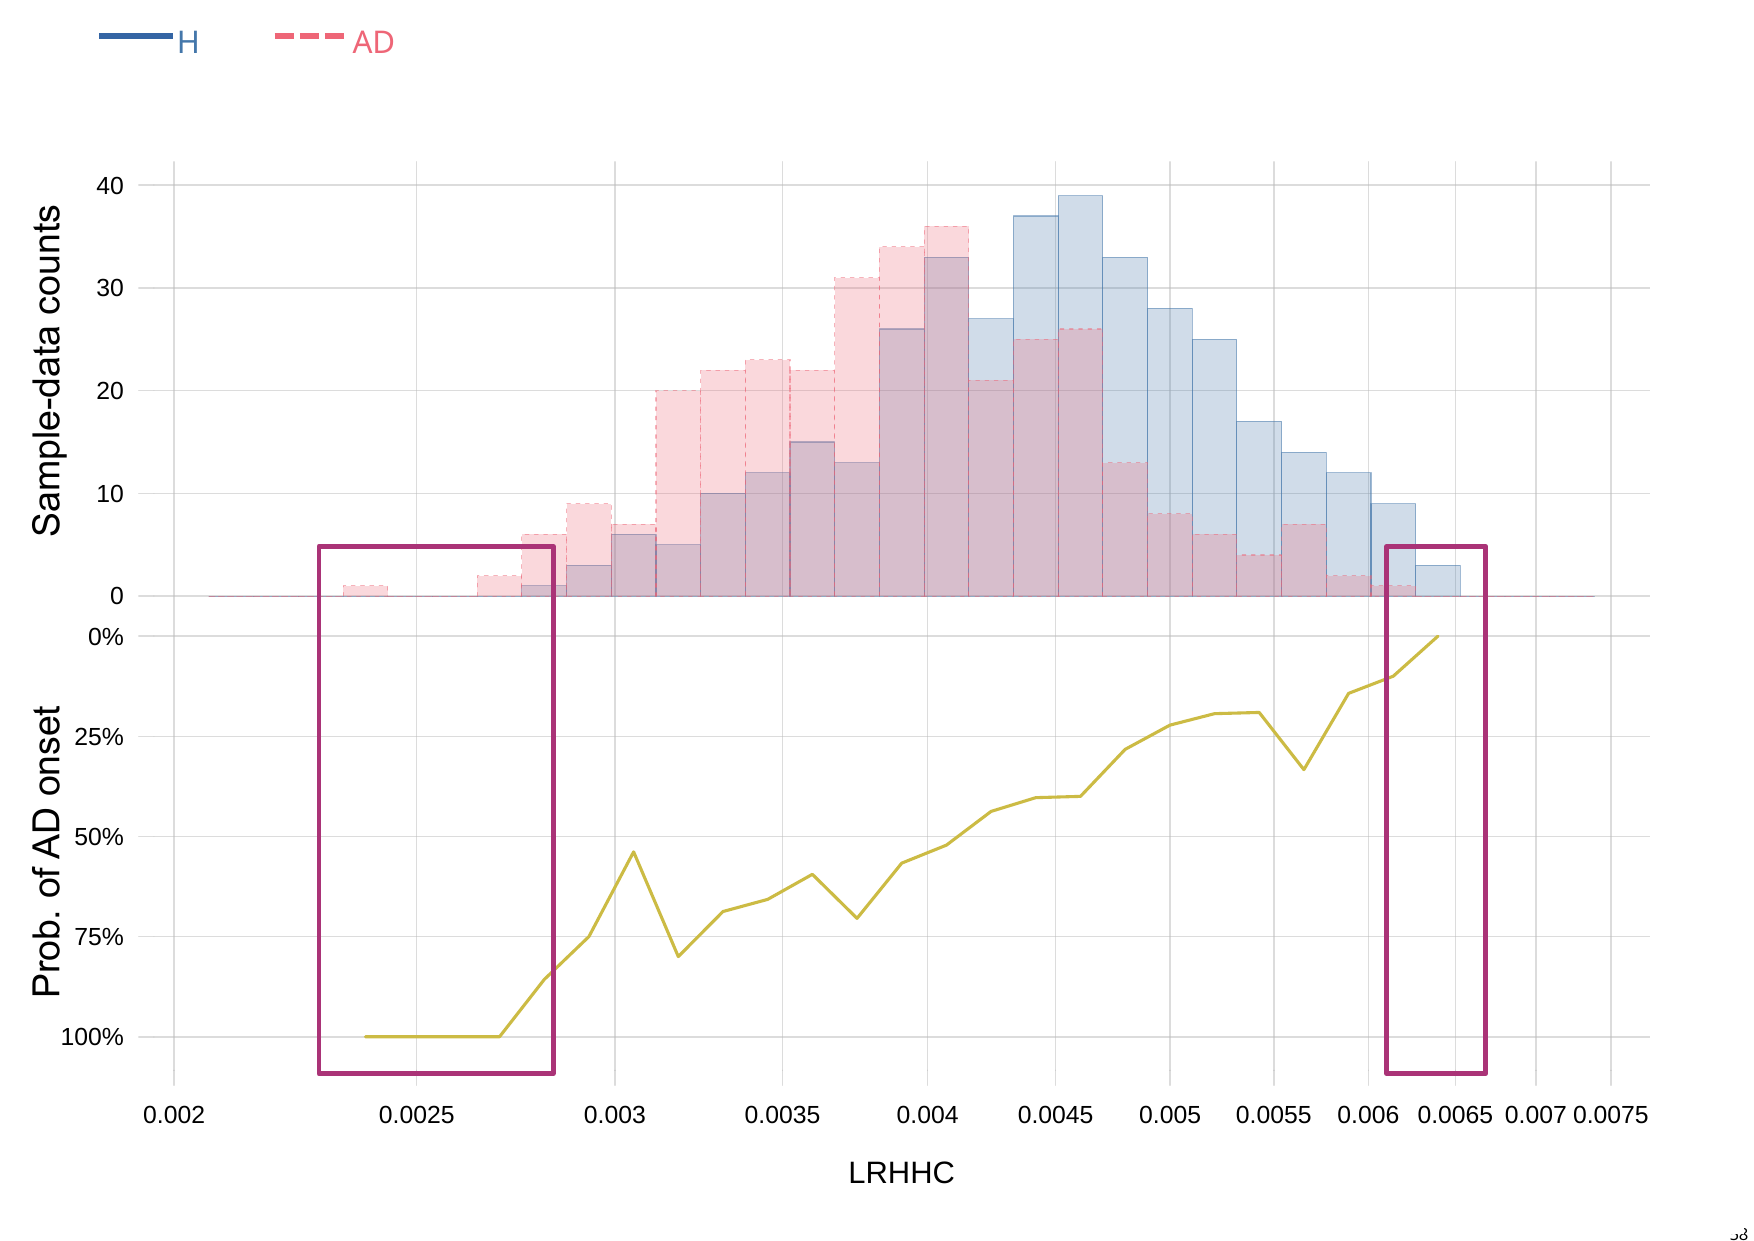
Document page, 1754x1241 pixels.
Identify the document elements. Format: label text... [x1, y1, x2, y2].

picture [9, 6, 1745, 1234]
text_box Prob. of AD onset Sample-data counts [18, 189, 75, 1014]
text_box AD [337, 13, 413, 60]
text_box H [162, 13, 250, 60]
